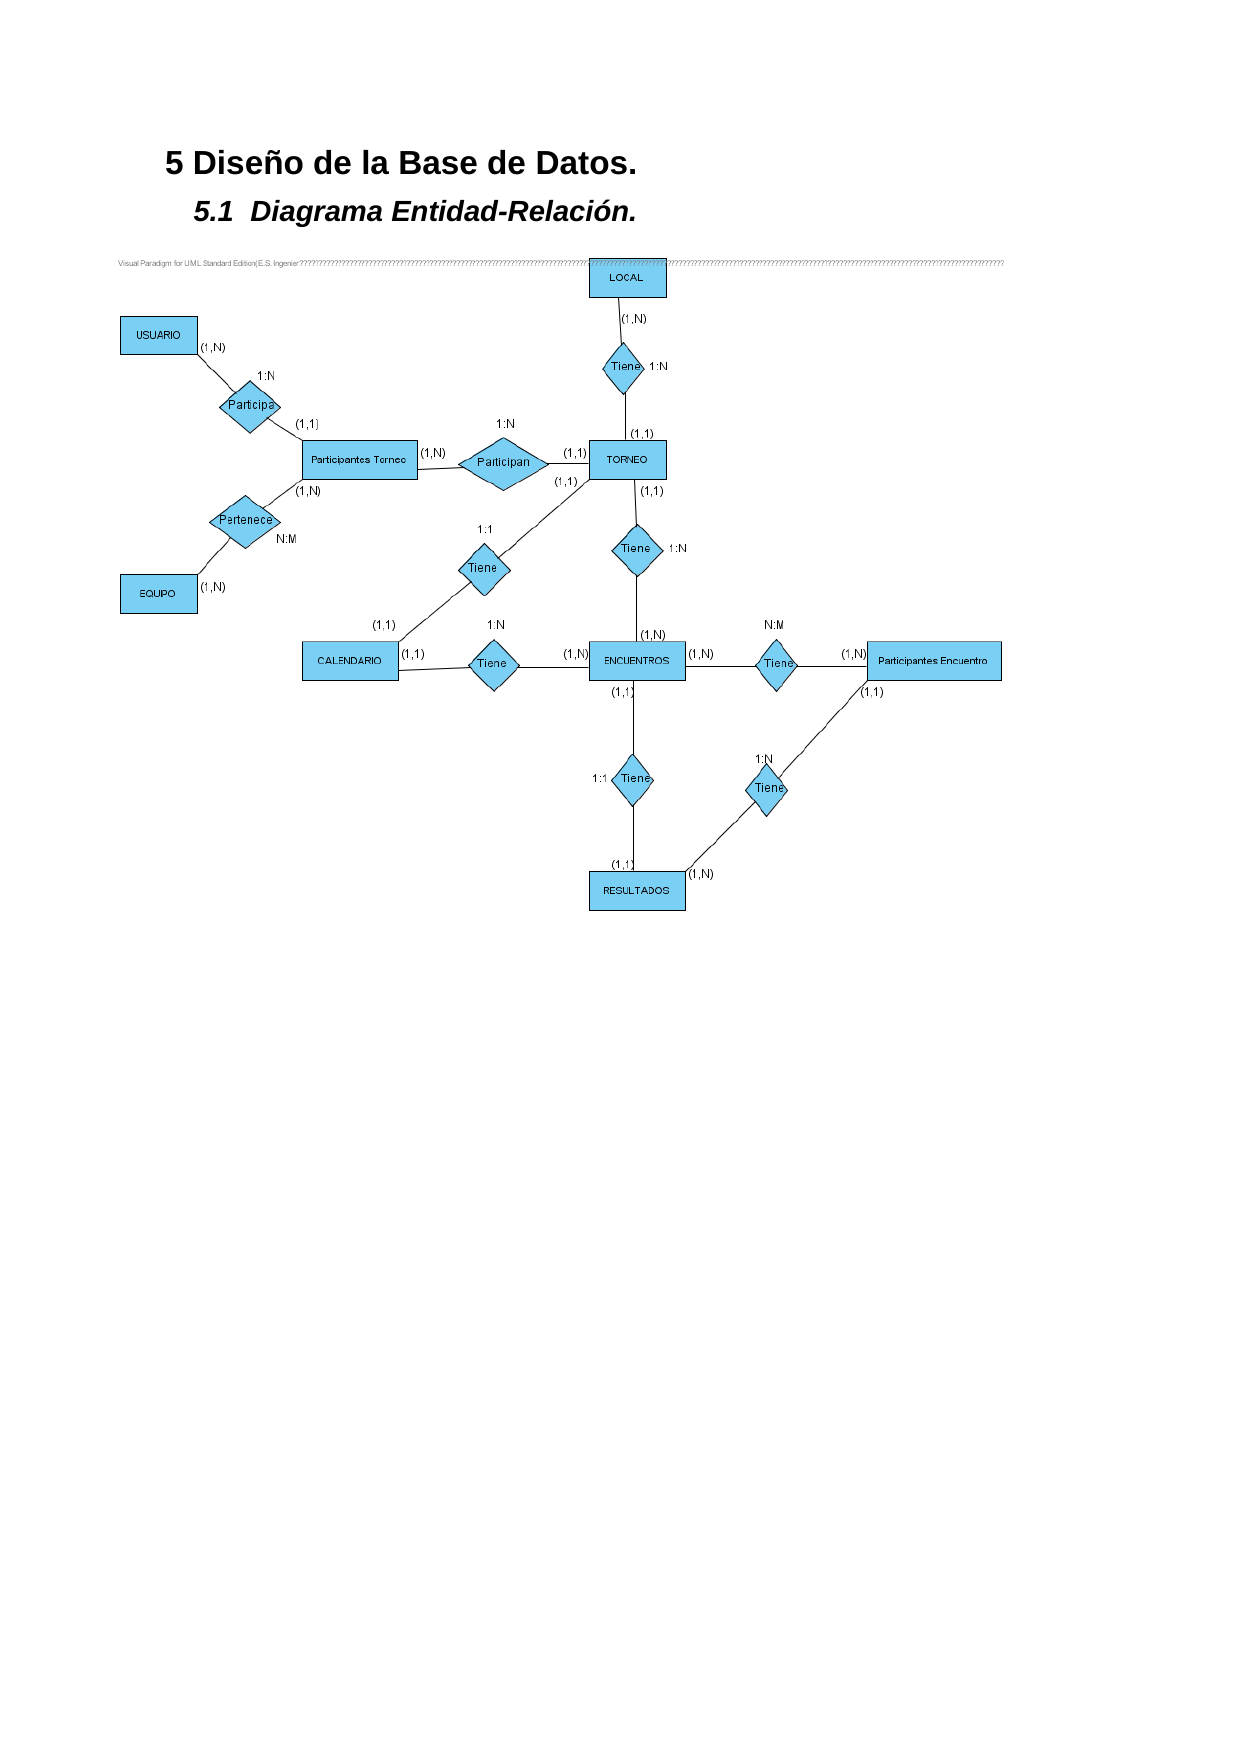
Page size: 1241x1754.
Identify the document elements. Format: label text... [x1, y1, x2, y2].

subtitle Diagrama Entidad-Relación. [185, 194, 1122, 228]
subtitle Diseño de la Base de Datos. [156, 143, 1122, 182]
picture [118, 256, 1004, 913]
